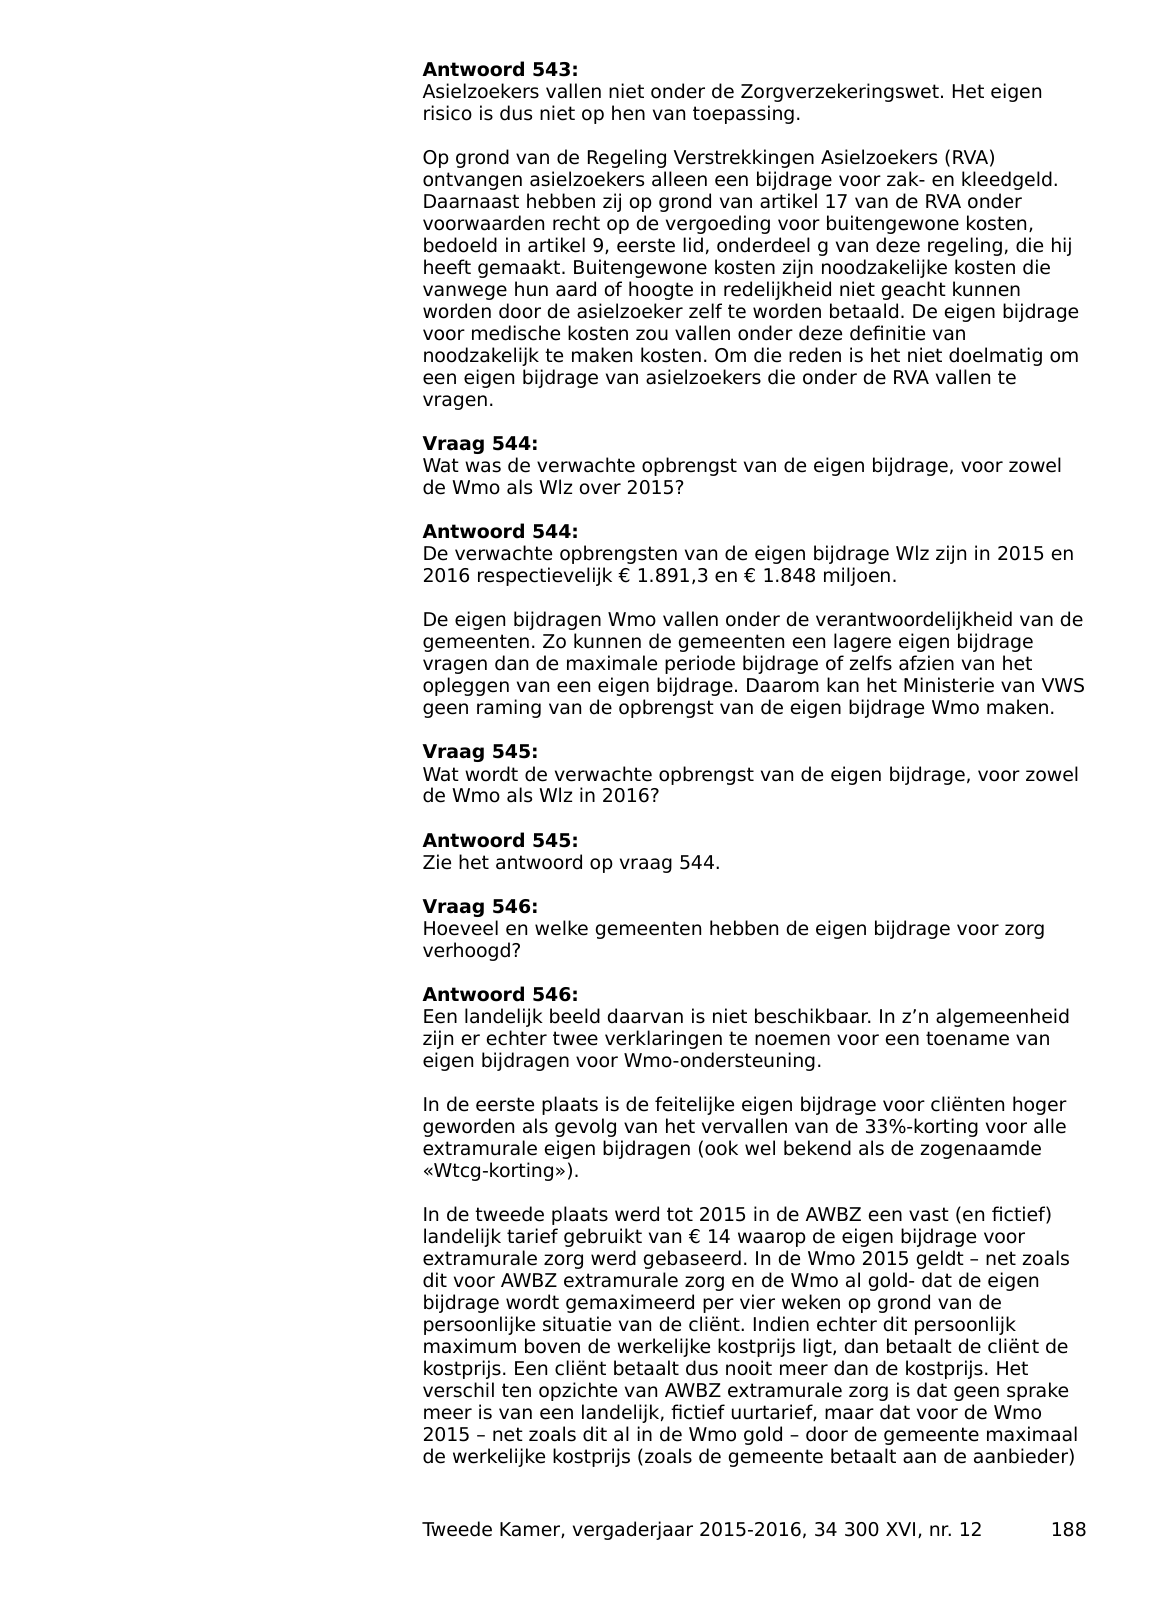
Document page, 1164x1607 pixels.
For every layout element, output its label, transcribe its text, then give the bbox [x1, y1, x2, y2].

text De verwachte opbrengsten van de eigen bijdrage Wlz zijn in 2015 en 2016 respectievelijk € 1.891,3 en € 1.848 miljoen. [422, 543, 1087, 587]
text Wat wordt de verwachte opbrengst van de eigen bijdrage, voor zowel de Wmo als Wlz in 2016? [422, 763, 1087, 807]
text Hoeveel en welke gemeenten hebben de eigen bijdrage voor zorg verhoogd? [422, 918, 1087, 962]
text Asielzoekers vallen niet onder de Zorgverzekeringswet. Het eigen risico is dus niet op hen van toepassing. [422, 81, 1087, 125]
text Een landelijk beeld daarvan is niet beschikbaar. In z’n algemeenheid zijn er echter twee verklaringen te noemen voor een toename van eigen bijdragen voor Wmo-ondersteuning. [422, 1006, 1087, 1072]
text Vraag 544: [422, 433, 1087, 455]
text De eigen bijdragen Wmo vallen onder de verantwoordelijkheid van de gemeenten. Zo kunnen de gemeenten een lagere eigen bijdrage vragen dan de maximale periode bijdrage of zelfs afzien van het opleggen van een eigen bijdrage. Daarom kan het Ministerie van VWS geen raming van de opbrengst van de eigen bijdrage Wmo maken. [422, 609, 1087, 719]
text Antwoord 545: [422, 829, 1087, 852]
text In de tweede plaats werd tot 2015 in de AWBZ een vast (en fictief) landelijk tarief gebruikt van € 14 waarop de eigen bijdrage voor extramurale zorg werd gebaseerd. In de Wmo 2015 geldt – net zoals dit voor AWBZ extramurale zorg en de Wmo al gold- dat de eigen bijdrage wordt gemaximeerd per vier weken op grond van de persoonlijke situatie van de cliënt. Indien echter dit persoonlijk maximum boven de werkelijke kostprijs ligt, dan betaalt de cliënt de kostprijs. Een cliënt betaalt dus nooit meer dan de kostprijs. Het verschil ten opzichte van AWBZ extramurale zorg is dat geen sprake meer is van een landelijk, fictief uurtarief, maar dat voor de Wmo 2015 – net zoals dit al in de Wmo gold – door de gemeente maximaal de werkelijke kostprijs (zoals de gemeente betaalt aan de aanbieder) [422, 1204, 1087, 1468]
text Vraag 545: [422, 741, 1087, 763]
text Antwoord 546: [422, 984, 1087, 1006]
text In de eerste plaats is de feitelijke eigen bijdrage voor cliënten hoger geworden als gevolg van het vervallen van de 33%-korting voor alle extramurale eigen bijdragen (ook wel bekend als de zogenaamde «Wtcg-korting»). [422, 1094, 1087, 1182]
text Antwoord 543: [422, 59, 1087, 81]
text Op grond van de Regeling Verstrekkingen Asielzoekers (RVA) ontvangen asielzoekers alleen een bijdrage voor zak- en kleedgeld. Daarnaast hebben zij op grond van artikel 17 van de RVA onder voorwaarden recht op de vergoeding voor buitengewone kosten, bedoeld in artikel 9, eerste lid, onderdeel g van deze regeling, die hij heeft gemaakt. Buitengewone kosten zijn noodzakelijke kosten die vanwege hun aard of hoogte in redelijkheid niet geacht kunnen worden door de asielzoeker zelf te worden betaald. De eigen bijdrage voor medische kosten zou vallen onder deze definitie van noodzakelijk te maken kosten. Om die reden is het niet doelmatig om een eigen bijdrage van asielzoekers die onder de RVA vallen te vragen. [422, 147, 1087, 411]
text Zie het antwoord op vraag 544. [422, 852, 1087, 873]
text Antwoord 544: [422, 521, 1087, 543]
text Vraag 546: [422, 896, 1087, 918]
text Wat was de verwachte opbrengst van de eigen bijdrage, voor zowel de Wmo als Wlz over 2015? [422, 455, 1087, 499]
